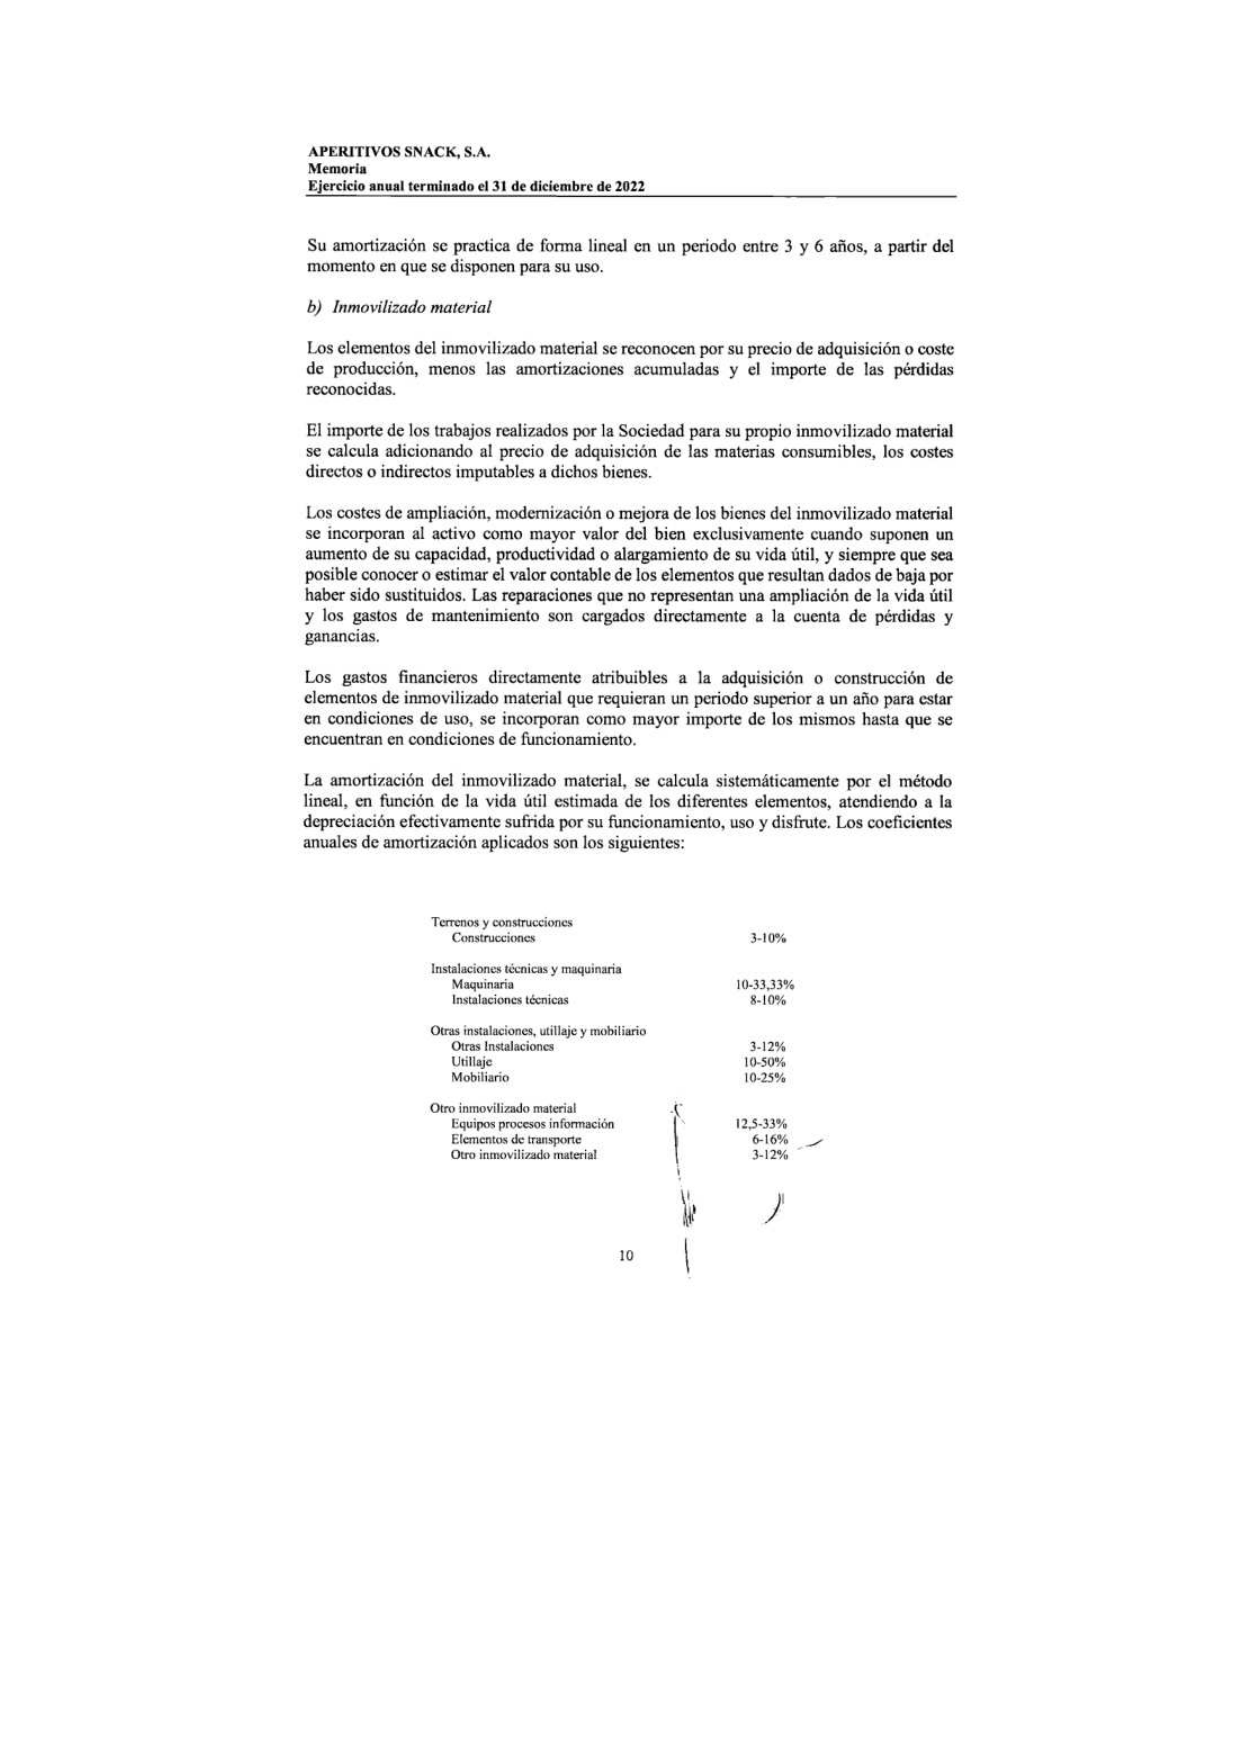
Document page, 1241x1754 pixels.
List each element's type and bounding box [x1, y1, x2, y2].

picture [118, 0, 1123, 1420]
